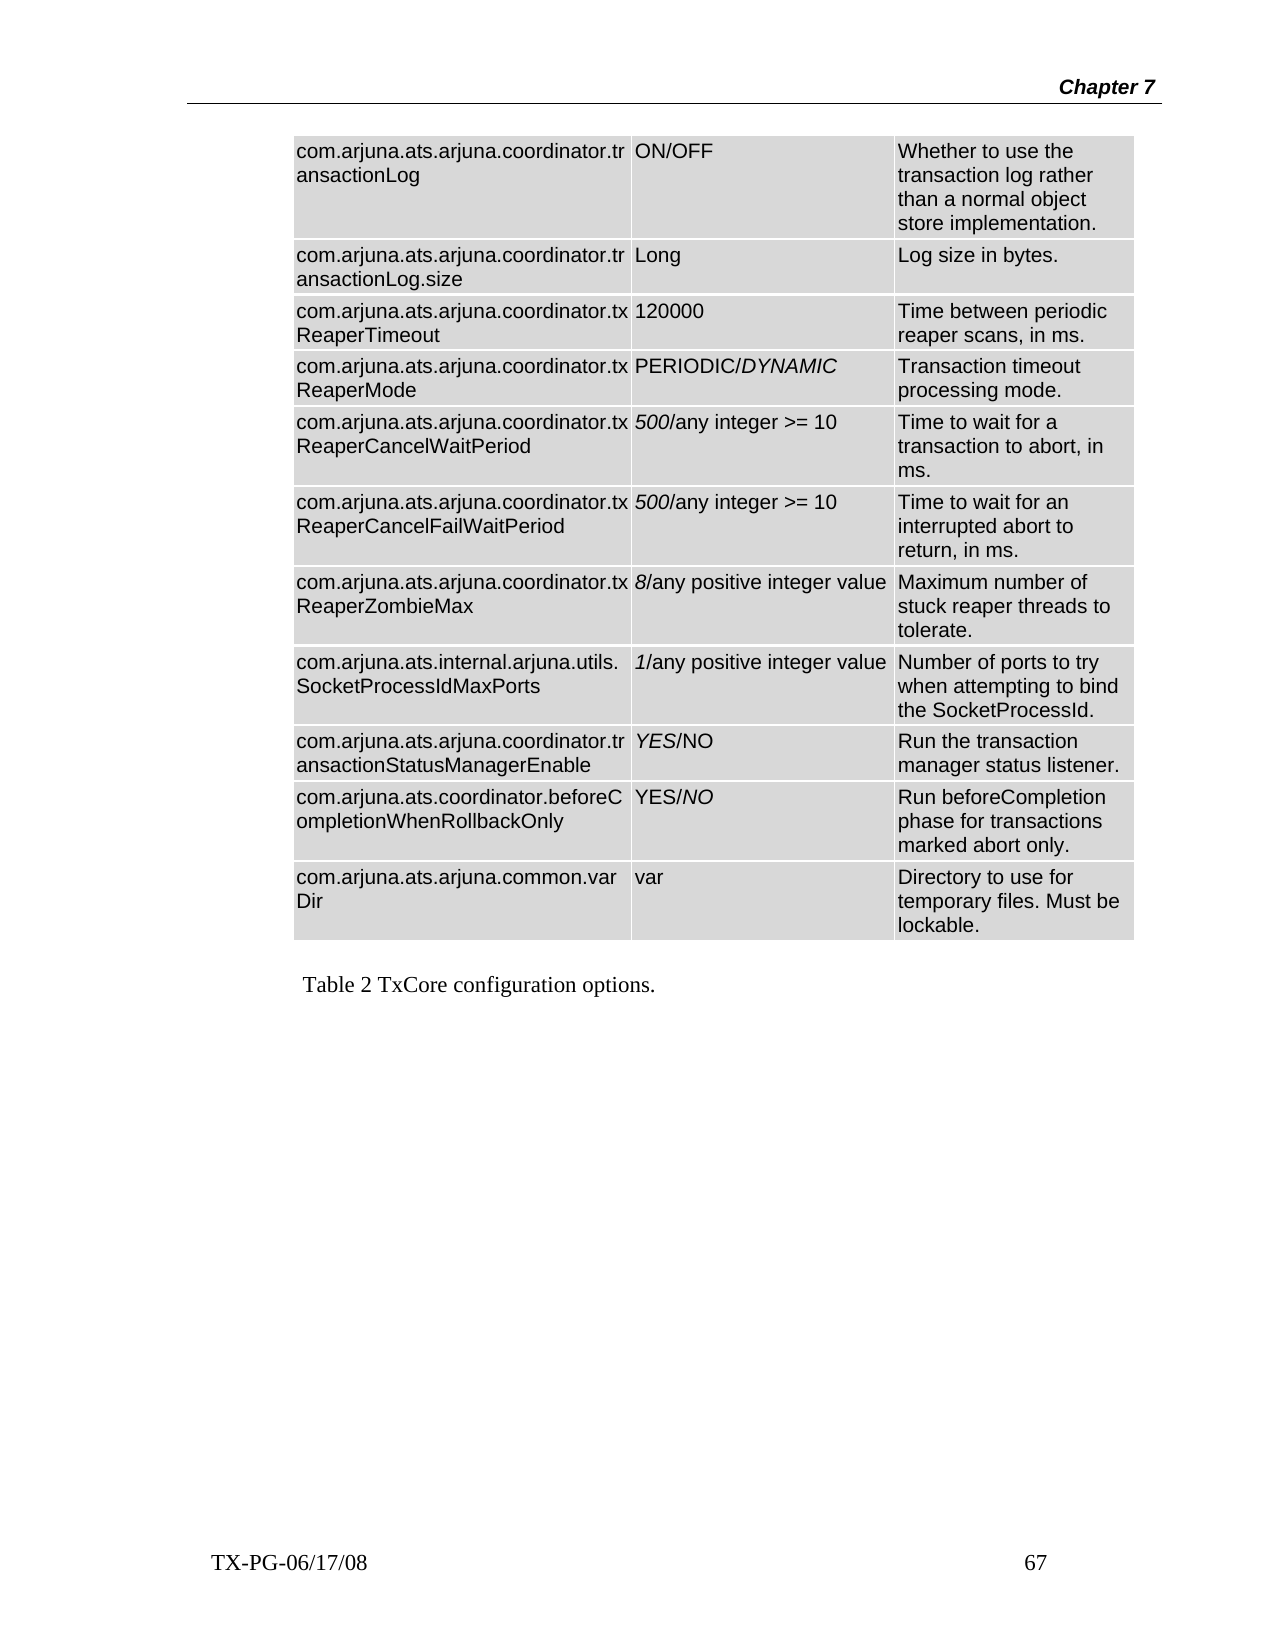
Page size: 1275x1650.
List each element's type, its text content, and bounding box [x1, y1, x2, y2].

table_cell ON/OFF [632, 136, 894, 238]
table_cell 120000 [632, 296, 894, 349]
table_cell 500/any integer >= 10 [632, 487, 894, 565]
table_cell Whether to use the transaction log rather than a normal object store implementation. [895, 136, 1134, 238]
table_cell Log size in bytes. [895, 240, 1134, 293]
table_cell Run the transaction manager status listener. [895, 726, 1134, 780]
text Table 2 TxCore configuration options. [302, 971, 1162, 997]
table_cell 500/any integer >= 10 [632, 407, 894, 485]
table_cell com.arjuna.ats.internal.arjuna.utils.SocketProcessIdMaxPorts [294, 647, 631, 724]
table_cell Time to wait for an interrupted abort to return, in ms. [895, 487, 1134, 565]
table_cell com.arjuna.ats.arjuna.coordinator.transactionLog.size [294, 240, 631, 293]
table_cell 1/any positive integer value [632, 647, 894, 724]
table_cell YES/NO [632, 782, 894, 860]
table_cell Long [632, 240, 894, 293]
table_cell com.arjuna.ats.arjuna.common.varDir [294, 862, 631, 940]
table_cell com.arjuna.ats.arjuna.coordinator.txReaperMode [294, 351, 631, 405]
table_cell 8/any positive integer value [632, 567, 894, 644]
table_cell com.arjuna.ats.arjuna.coordinator.txReaperTimeout [294, 296, 631, 349]
table_cell var [632, 862, 894, 940]
table_cell Time between periodic reaper scans, in ms. [895, 296, 1134, 349]
table_cell com.arjuna.ats.arjuna.coordinator.txReaperCancelFailWaitPeriod [294, 487, 631, 565]
table_cell YES/NO [632, 726, 894, 780]
table_cell Maximum number of stuck reaper threads to tolerate. [895, 567, 1134, 644]
table_cell Time to wait for a transaction to abort, in ms. [895, 407, 1134, 485]
table_cell PERIODIC/DYNAMIC [632, 351, 894, 405]
table_cell com.arjuna.ats.arjuna.coordinator.txReaperCancelWaitPeriod [294, 407, 631, 485]
table_cell com.arjuna.ats.coordinator.beforeCompletionWhenRollbackOnly [294, 782, 631, 860]
table_cell Run beforeCompletion phase for transactions marked abort only. [895, 782, 1134, 860]
table_cell Transaction timeout processing mode. [895, 351, 1134, 405]
table_cell com.arjuna.ats.arjuna.coordinator.txReaperZombieMax [294, 567, 631, 644]
table_cell Number of ports to try when attempting to bind the SocketProcessId. [895, 647, 1134, 724]
table_cell com.arjuna.ats.arjuna.coordinator.transactionStatusManagerEnable [294, 726, 631, 780]
table_cell com.arjuna.ats.arjuna.coordinator.transactionLog [294, 136, 631, 238]
table_cell Directory to use for temporary files. Must be lockable. [895, 862, 1134, 940]
